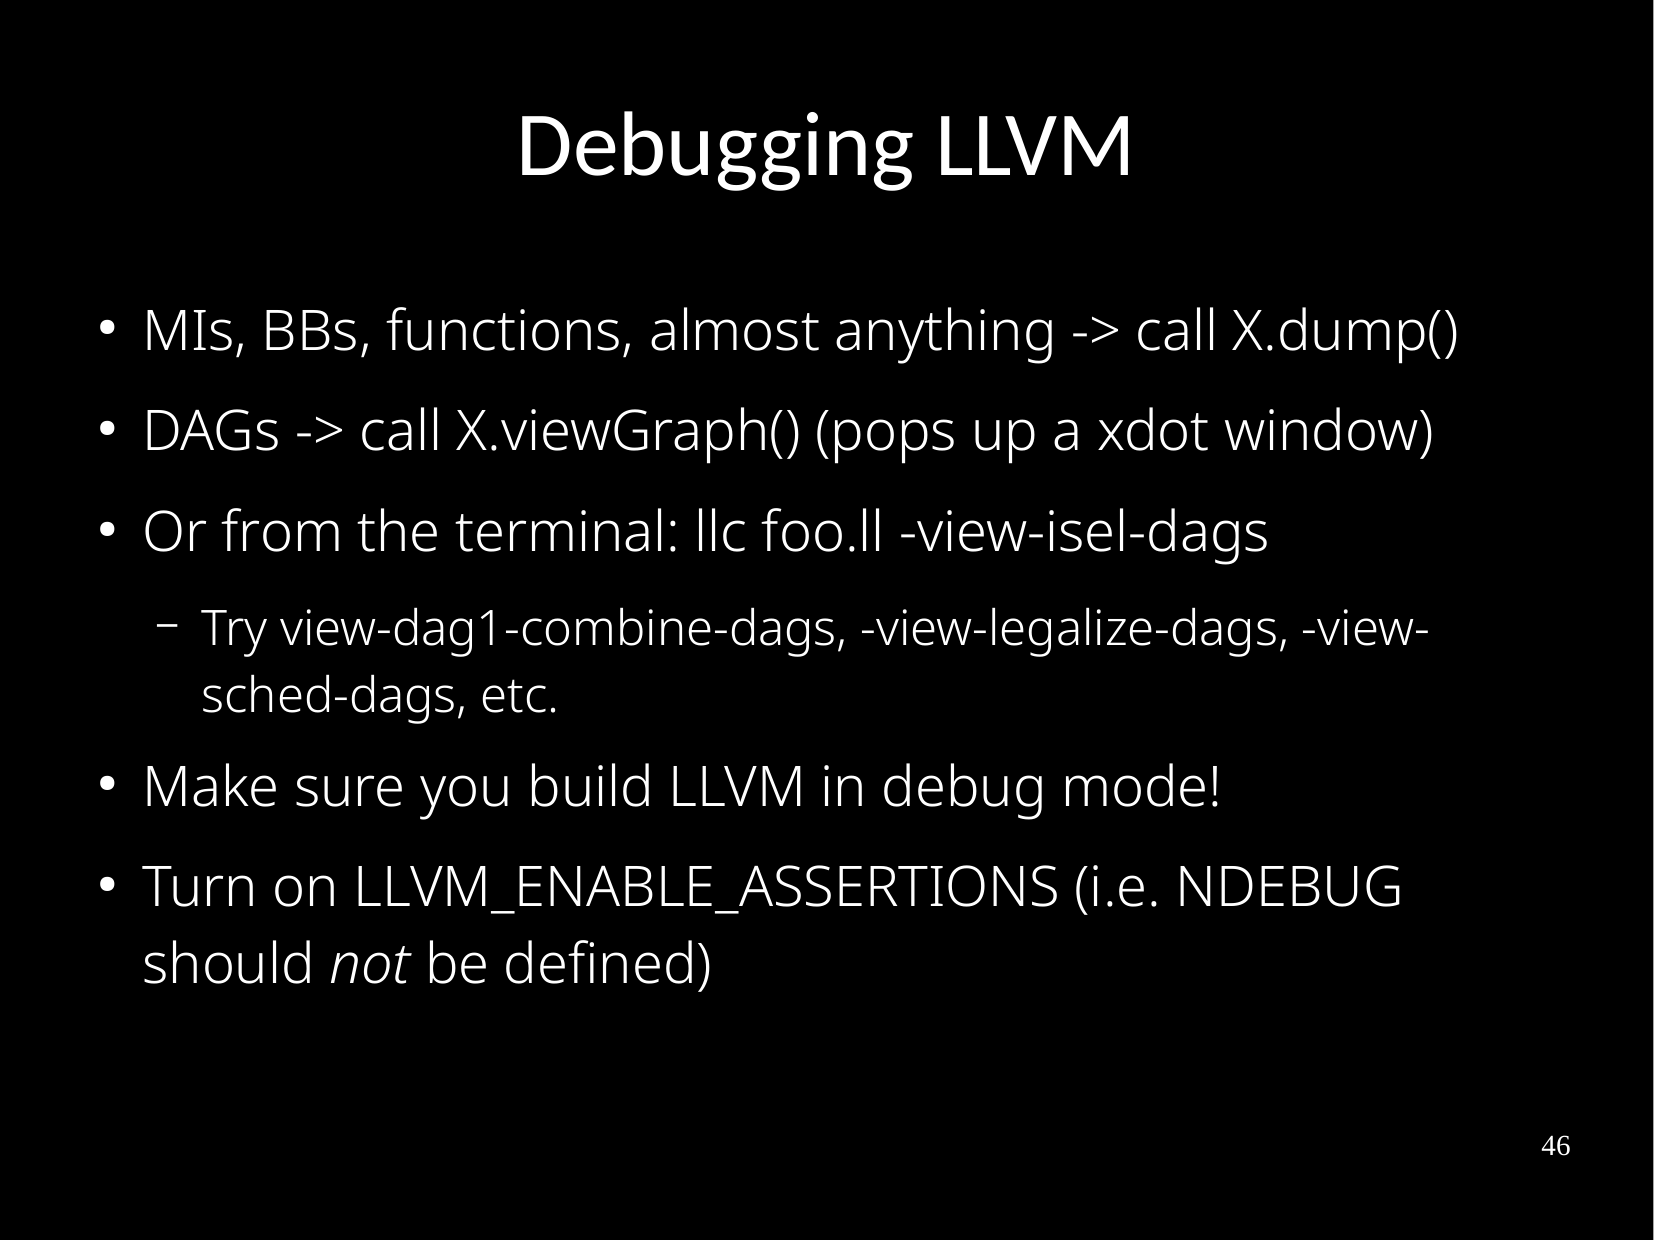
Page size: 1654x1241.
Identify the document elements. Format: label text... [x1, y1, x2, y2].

title Debugging LLVM [82, 49, 1571, 257]
list MIs, BBs, functions, almost anything -> call X.dump() DAGs -> call X.viewGraph() (pops up a xdot window) Or from the terminal: llc foo.ll -view-isel-dags Try view-dag1-combine-dags, -view-legalize-dags, -view-sched-dags, etc. Make sure you build LLVM in debug mode! Turn on LLVM_ENABLE_ASSERTIONS (i.e. NDEBUG should not be defined) [82, 290, 1571, 1010]
